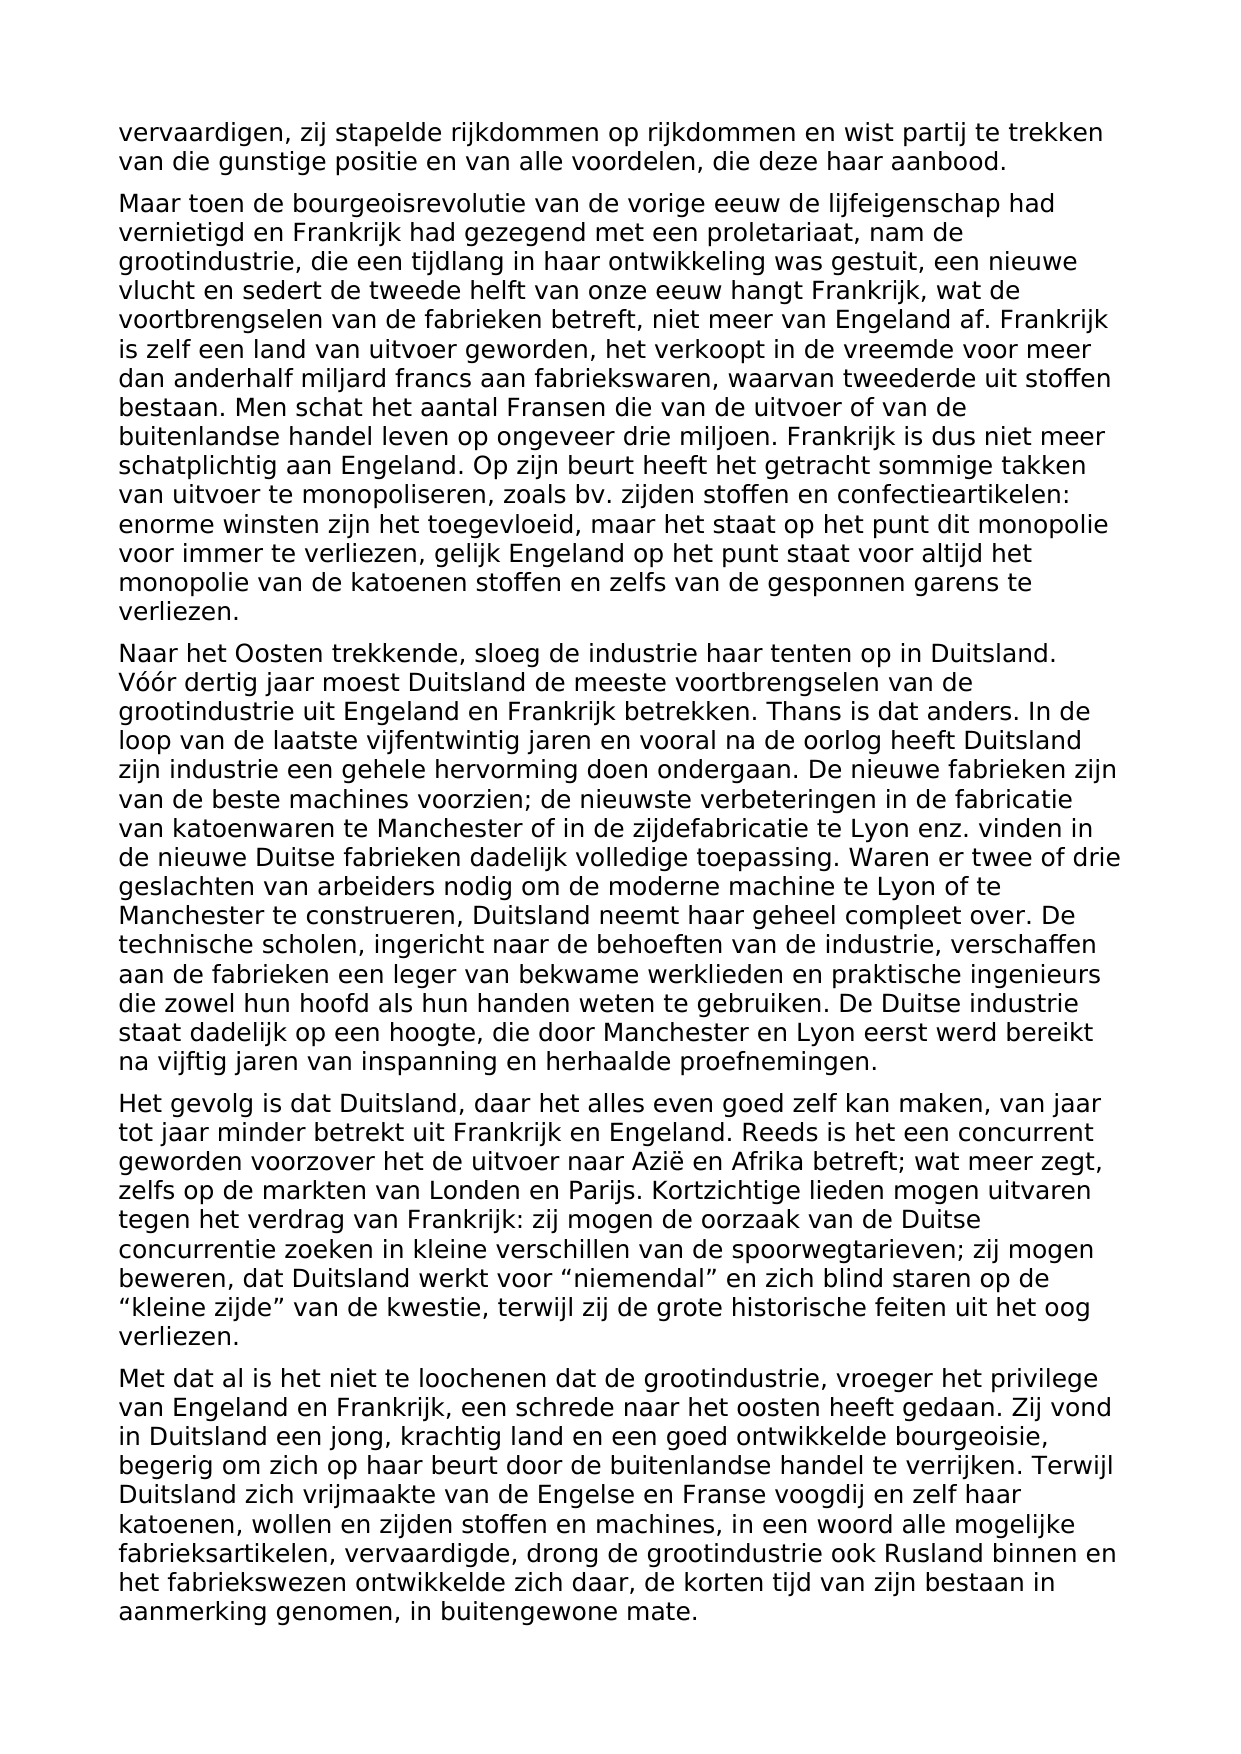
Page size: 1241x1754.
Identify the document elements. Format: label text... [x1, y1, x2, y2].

text Met dat al is het niet te loochenen dat de grootindustrie, vroeger het privilege van Engeland en Frankrijk, een schrede naar het oosten heeft gedaan. Zij vond in Duitsland een jong, krachtig land en een goed ontwikkelde bourgeoisie, begerig om zich op haar beurt door de buitenlandse handel te verrijken. Terwijl Duitsland zich vrijmaakte van de Engelse en Franse voogdij en zelf haar katoenen, wollen en zijden stoffen en machines, in een woord alle mogelijke fabrieksartikelen, vervaardigde, drong de grootindustrie ook Rusland binnen en het fabriekswezen ontwikkelde zich daar, de korten tijd van zijn bestaan in aanmerking genomen, in buitengewone mate. [118, 1364, 1122, 1626]
text Maar toen de bourgeoisrevolutie van de vorige eeuw de lijfeigenschap had vernietigd en Frankrijk had gezegend met een proletariaat, nam de grootindustrie, die een tijdlang in haar ontwikkeling was gestuit, een nieuwe vlucht en sedert de tweede helft van onze eeuw hangt Frankrijk, wat de voortbrengselen van de fabrieken betreft, niet meer van Engeland af. Frankrijk is zelf een land van uitvoer geworden, het verkoopt in de vreemde voor meer dan anderhalf miljard francs aan fabriekswaren, waarvan tweederde uit stoffen bestaan. Men schat het aantal Fransen die van de uitvoer of van de buitenlandse handel leven op ongeveer drie miljoen. Frankrijk is dus niet meer schatplichtig aan Engeland. Op zijn beurt heeft het getracht sommige takken van uitvoer te monopoliseren, zoals bv. zijden stoffen en confectieartikelen: enorme winsten zijn het toegevloeid, maar het staat op het punt dit monopolie voor immer te verliezen, gelijk Engeland op het punt staat voor altijd het monopolie van de katoenen stoffen en zelfs van de gesponnen garens te verliezen. [118, 189, 1122, 626]
text vervaardigen, zij stapelde rijkdommen op rijkdommen en wist partij te trekken van die gunstige positie en van alle voordelen, die deze haar aanbood. [118, 118, 1122, 176]
text Het gevolg is dat Duitsland, daar het alles even goed zelf kan maken, van jaar tot jaar minder betrekt uit Frankrijk en Engeland. Reeds is het een concurrent geworden voorzover het de uitvoer naar Azië en Afrika betreft; wat meer zegt, zelfs op de markten van Londen en Parijs. Kortzichtige lieden mogen uitvaren tegen het verdrag van Frankrijk: zij mogen de oorzaak van de Duitse concurrentie zoeken in kleine verschillen van de spoorwegtarieven; zij mogen beweren, dat Duitsland werkt voor “niemendal” en zich blind staren op de “kleine zijde” van de kwestie, terwijl zij de grote historische feiten uit het oog verliezen. [118, 1089, 1122, 1351]
text Naar het Oosten trekkende, sloeg de industrie haar tenten op in Duitsland. Vóór dertig jaar moest Duitsland de meeste voortbrengselen van de grootindustrie uit Engeland en Frankrijk betrekken. Thans is dat anders. In de loop van de laatste vijfentwintig jaren en vooral na de oorlog heeft Duitsland zijn industrie een gehele hervorming doen ondergaan. De nieuwe fabrieken zijn van de beste machines voorzien; de nieuwste verbeteringen in de fabricatie van katoenwaren te Manchester of in de zijdefabricatie te Lyon enz. vinden in de nieuwe Duitse fabrieken dadelijk volledige toepassing. Waren er twee of drie geslachten van arbeiders nodig om de moderne machine te Lyon of te Manchester te construeren, Duitsland neemt haar geheel compleet over. De technische scholen, ingericht naar de behoeften van de industrie, verschaffen aan de fabrieken een leger van bekwame werklieden en praktische ingenieurs die zowel hun hoofd als hun handen weten te gebruiken. De Duitse industrie staat dadelijk op een hoogte, die door Manchester en Lyon eerst werd bereikt na vijftig jaren van inspanning en herhaalde proefnemingen. [118, 639, 1122, 1076]
